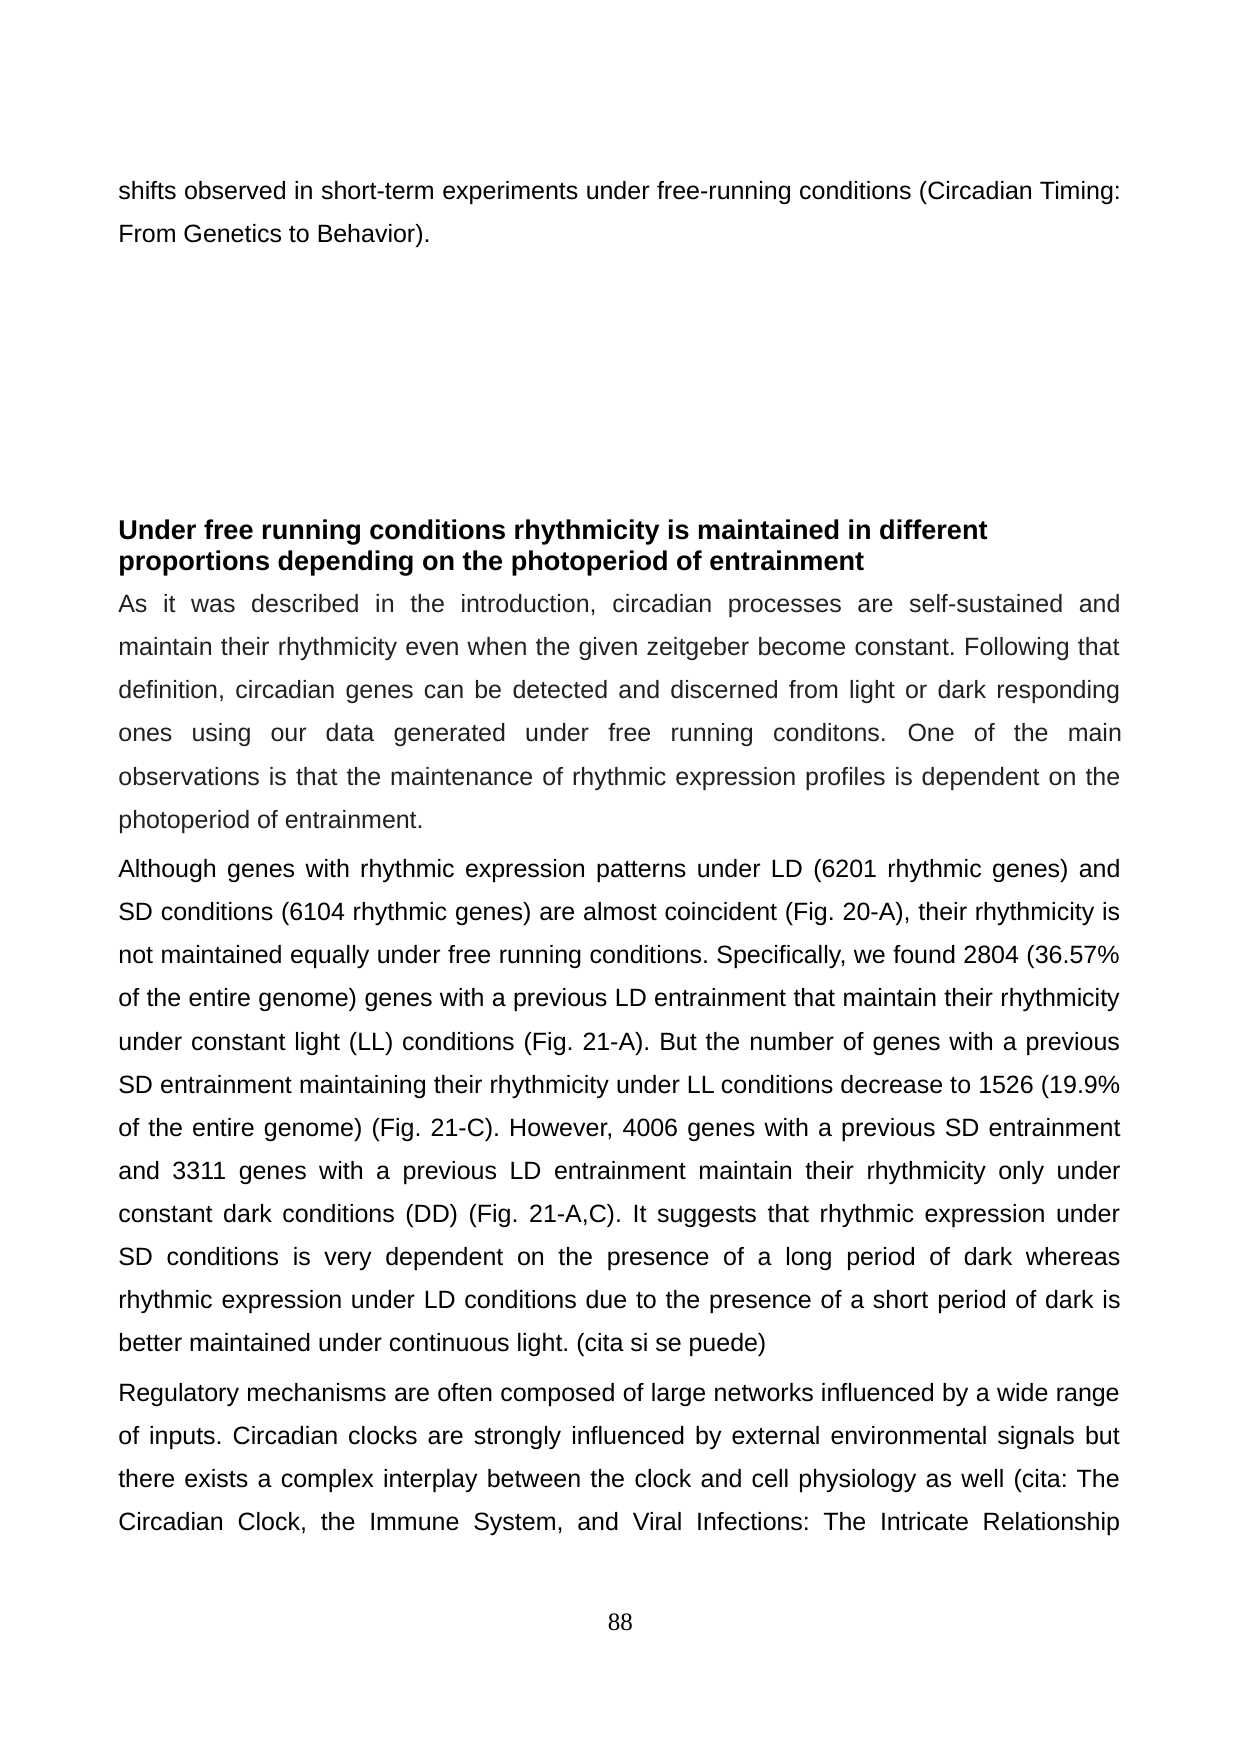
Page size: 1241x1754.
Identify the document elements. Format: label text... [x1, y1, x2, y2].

subtitle Under free running conditions rhythmicity is maintained in different proportions depending on the photoperiod of entrainment [118, 514, 1122, 576]
text Although genes with rhythmic expression patterns under LD (6201 rhythmic genes) and SD conditions (6104 rhythmic genes) are almost coincident (Fig. 20-A), their rhythmicity is not maintained equally under free running conditions. Specifically, we found 2804 (36.57% of the entire genome) genes with a previous LD entrainment that maintain their rhythmicity under constant light (LL) conditions (Fig. 21-A). But the number of genes with a previous SD entrainment maintaining their rhythmicity under LL conditions decrease to 1526 (19.9% of the entire genome) (Fig. 21-C). However, 4006 genes with a previous SD entrainment and 3311 genes with a previous LD entrainment maintain their rhythmicity only under constant dark conditions (DD) (Fig. 21-A,C). It suggests that rhythmic expression under SD conditions is very dependent on the presence of a long period of dark whereas rhythmic expression under LD conditions due to the presence of a short period of dark is better maintained under continuous light. (cita si se puede) [118, 854, 1122, 1357]
text Regulatory mechanisms are often composed of large networks influenced by a wide range of inputs. Circadian clocks are strongly influenced by external environmental signals but there exists a complex interplay between the clock and cell physiology as well (cita: The Circadian Clock, the Immune System, and Viral Infections: The Intricate Relationship [118, 1378, 1122, 1536]
text shifts observed in short-term experiments under free-running conditions (Circadian Timing: From Genetics to Behavior). [118, 176, 1122, 248]
text As it was described in the introduction, circadian processes are self-sustained and maintain their rhythmicity even when the given zeitgeber become constant. Following that definition, circadian genes can be detected and discerned from light or dark responding ones using our data generated under free running conditons. One of the main observations is that the maintenance of rhythmic expression profiles is dependent on the photoperiod of entrainment. [118, 589, 1122, 833]
